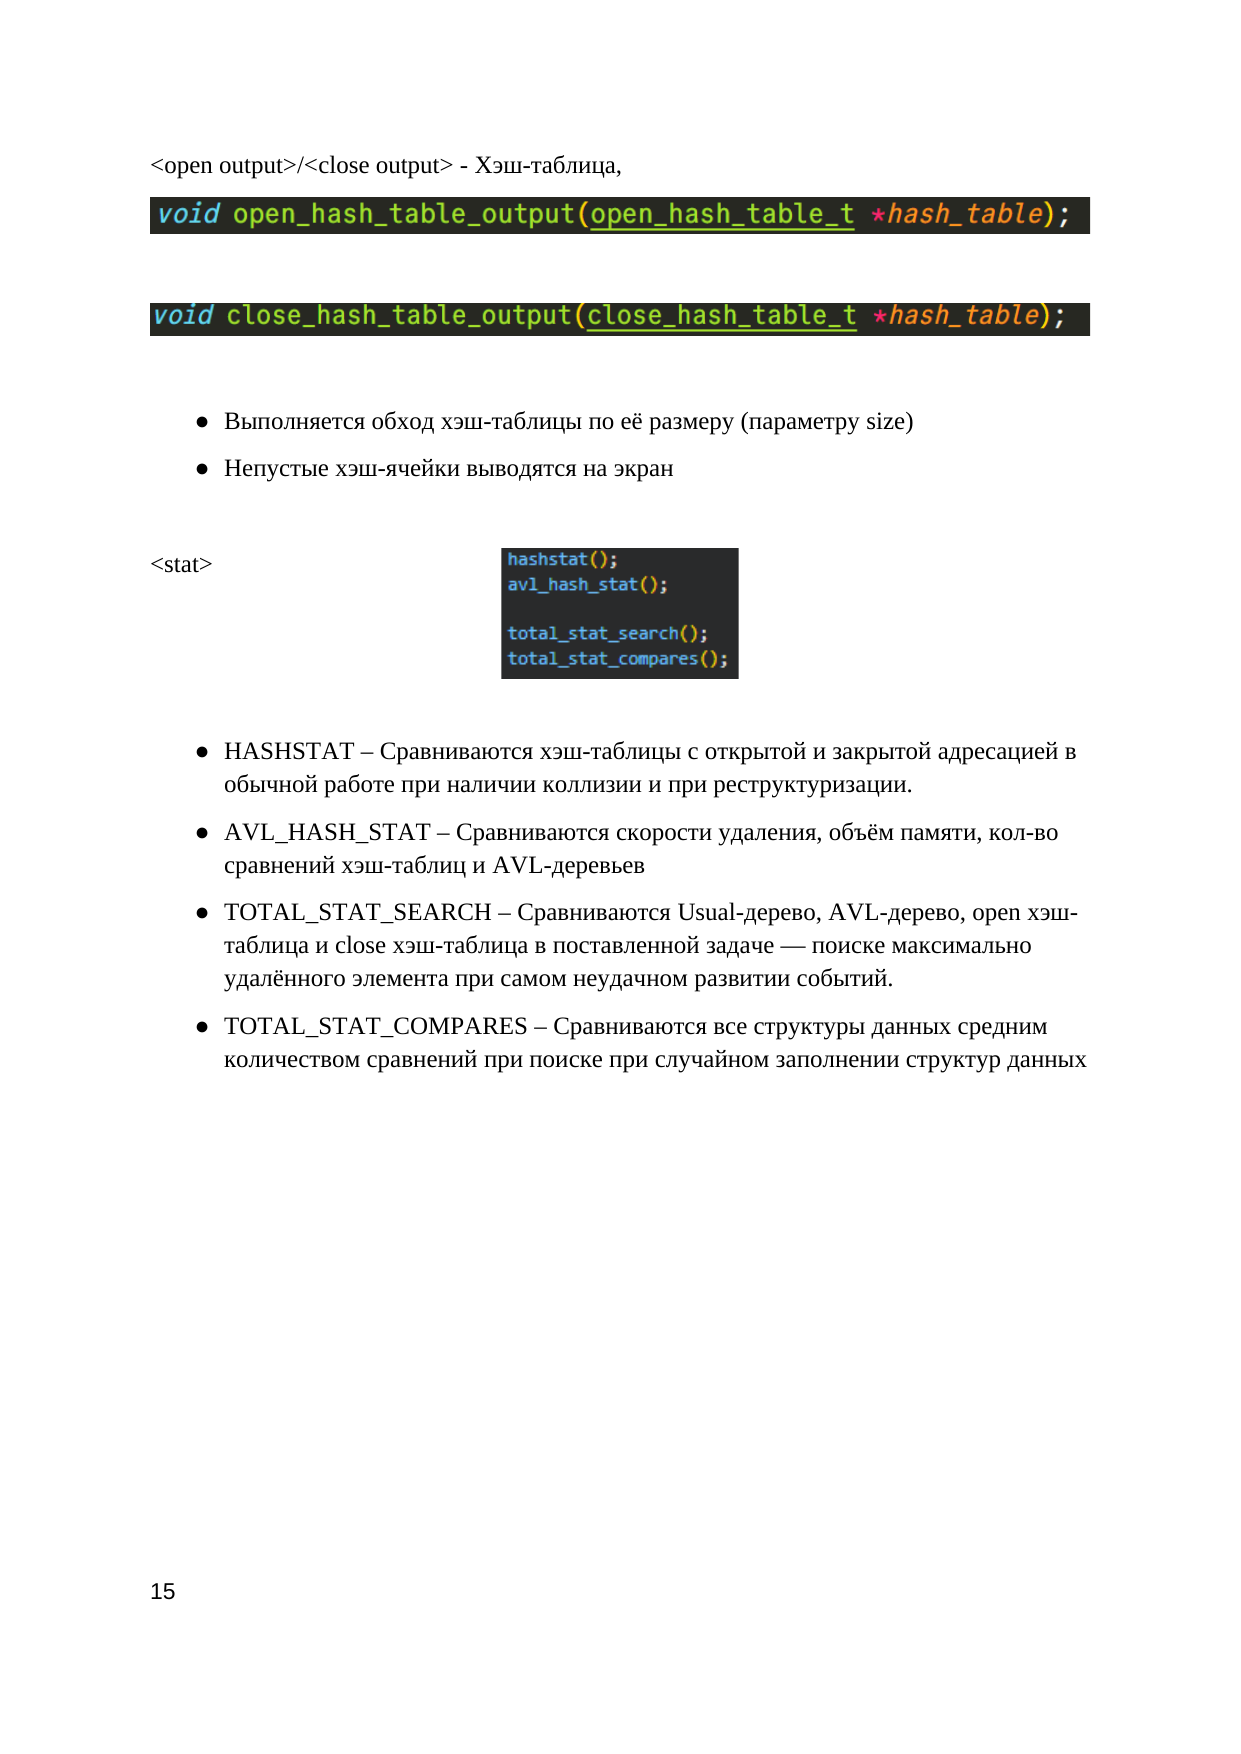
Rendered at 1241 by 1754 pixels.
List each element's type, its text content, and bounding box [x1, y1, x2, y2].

text [739, 549, 1090, 577]
list AVL_HASH_STAT – Сравниваются скорости удаления, объём памяти, кол-во сравнений хэш-таблиц и AVL-деревьев [194, 817, 1090, 879]
picture [501, 548, 739, 679]
text <stat> [150, 549, 501, 577]
list Выполняется обход хэш-таблицы по её размеру (параметру size) [194, 406, 1090, 434]
list TOTAL_STAT_COMPARES – Сравниваются все структуры данных средним количеством сравнений при поиске при случайном заполнении структур данных [194, 1011, 1090, 1073]
picture [150, 303, 1091, 336]
list HASHSTAT – Сравниваются хэш-таблицы с открытой и закрытой адресацией в обычной работе при наличии коллизии и при реструктуризации. [194, 736, 1090, 798]
list Непустые хэш-ячейки выводятся на экран [194, 453, 1090, 482]
list TOTAL_STAT_SEARCH – Сравниваются Usual-дерево, AVL-дерево, open хэш-таблица и close хэш-таблица в поставленной задаче — поиске максимально удалённого элемента при самом неудачном развитии событий. [194, 897, 1090, 992]
text <open output>/<close output> - Хэш-таблица, [150, 150, 1090, 179]
picture [150, 197, 1091, 234]
